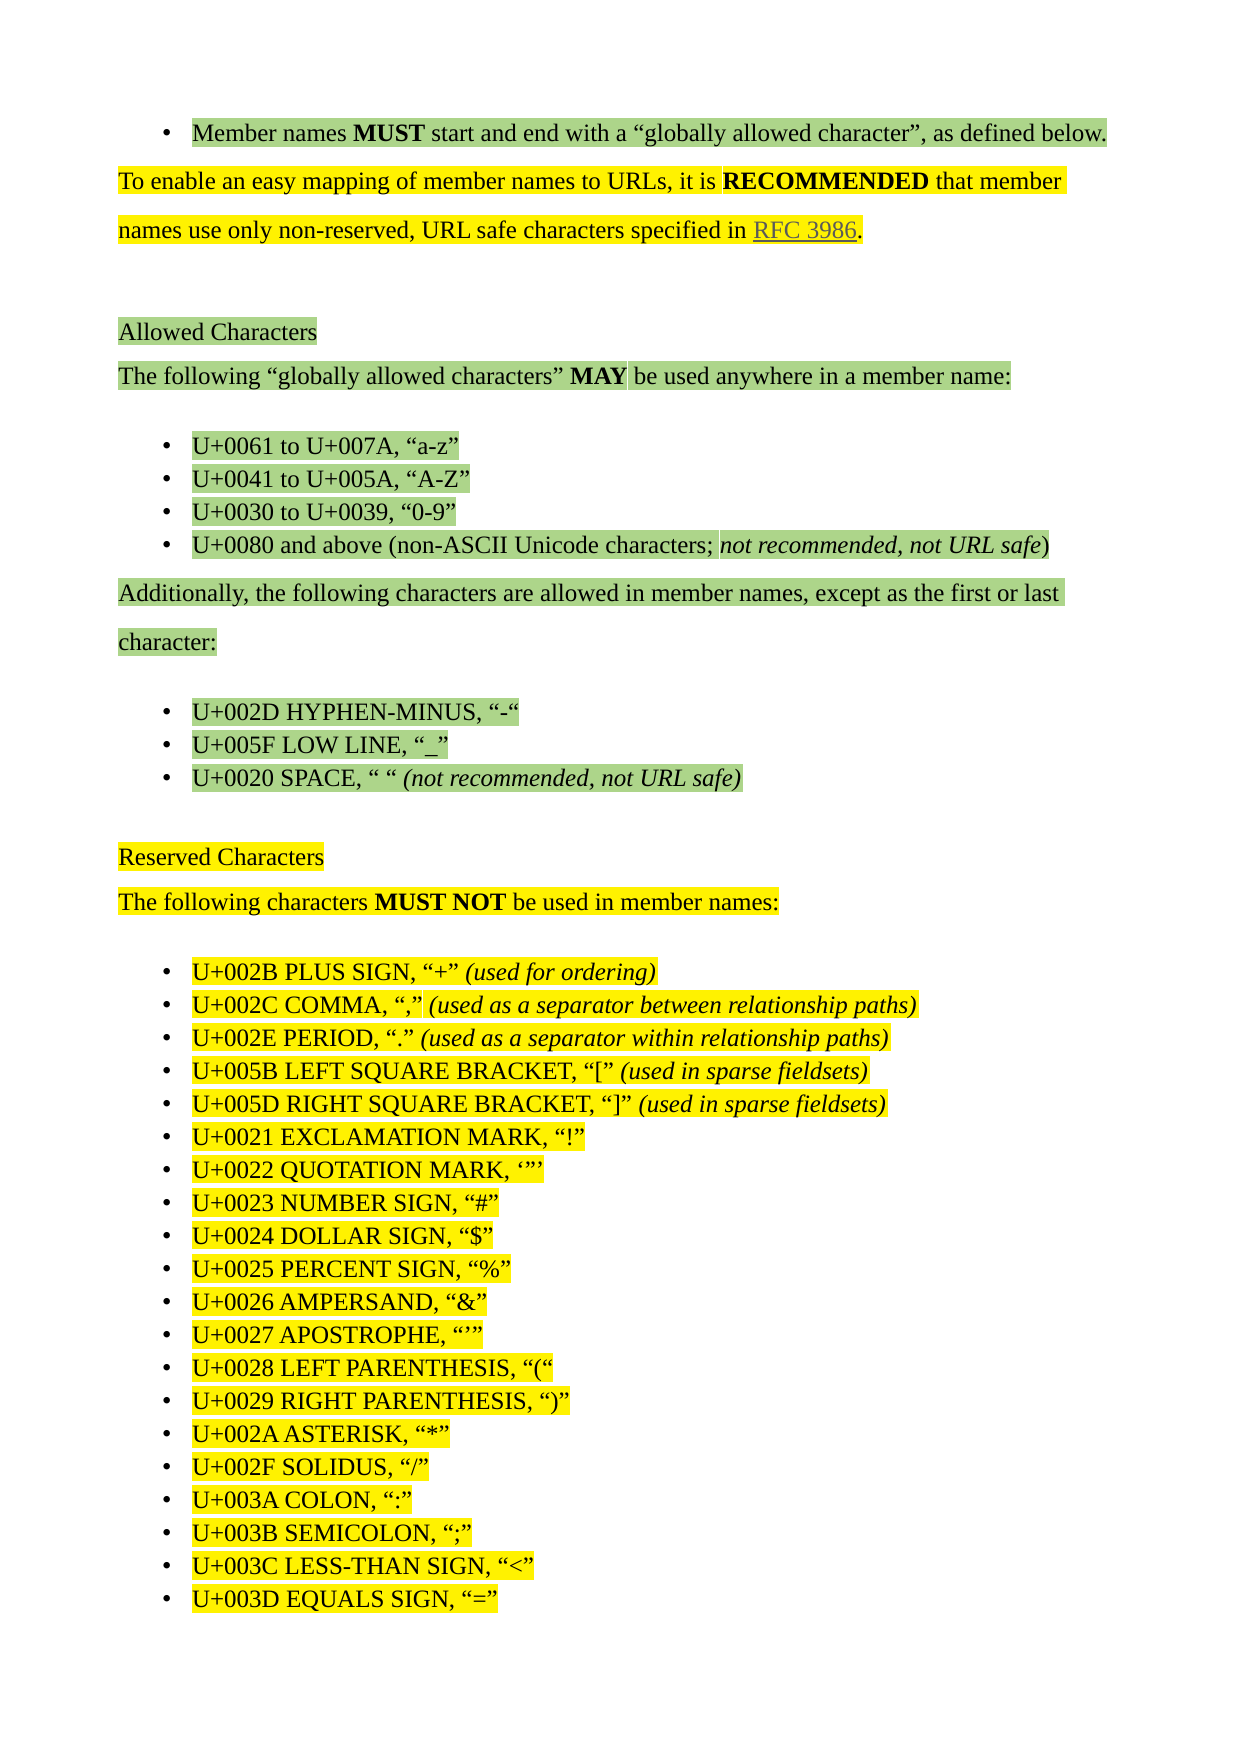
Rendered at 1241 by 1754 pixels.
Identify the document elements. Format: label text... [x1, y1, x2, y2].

list U+003B SEMICOLON, “;” [162, 1518, 1122, 1547]
list U+003A COLON, “:” [162, 1485, 1122, 1514]
list U+0026 AMPERSAND, “&” [162, 1287, 1122, 1316]
list Member names MUST start and end with a “globally allowed character”, as defined below. [162, 118, 1122, 147]
list U+0024 DOLLAR SIGN, “$” [162, 1221, 1122, 1249]
list U+0025 PERCENT SIGN, “%” [162, 1254, 1122, 1283]
text To enable an easy mapping of member names to URLs, it is RECOMMENDED that member names use only non-reserved, URL safe characters specified in RFC 3986. [118, 166, 1122, 244]
list U+0030 to U+0039, “0-9” [162, 497, 1122, 526]
list U+002D HYPHEN-MINUS, “-“ [162, 697, 1122, 726]
list U+005F LOW LINE, “_” [162, 730, 1122, 759]
list U+0080 and above (non-ASCII Unicode characters; not recommended, not URL safe) [162, 530, 1122, 559]
list U+0061 to U+007A, “a-z” [162, 431, 1122, 460]
text Additionally, the following characters are allowed in member names, except as the first or last character: [118, 578, 1122, 656]
list U+0028 LEFT PARENTHESIS, “(“ [162, 1353, 1122, 1382]
list U+0041 to U+005A, “A-Z” [162, 464, 1122, 493]
text The following “globally allowed characters” MAY be used anywhere in a member name: [118, 361, 1122, 390]
list U+0020 SPACE, “ “ (not recommended, not URL safe) [162, 763, 1122, 792]
list U+003C LESS-THAN SIGN, “<” [162, 1551, 1122, 1580]
list U+002C COMMA, “,” (used as a separator between relationship paths) [162, 990, 1122, 1018]
list U+003D EQUALS SIGN, “=” [162, 1584, 1122, 1613]
list U+0022 QUOTATION MARK, ‘”’ [162, 1155, 1122, 1183]
list U+0029 RIGHT PARENTHESIS, “)” [162, 1386, 1122, 1415]
text The following characters MUST NOT be used in member names: [118, 887, 1122, 915]
list U+005B LEFT SQUARE BRACKET, “[” (used in sparse fieldsets) [162, 1056, 1122, 1084]
list U+002E PERIOD, “.” (used as a separator within relationship paths) [162, 1023, 1122, 1051]
list U+002A ASTERISK, “*” [162, 1419, 1122, 1448]
list U+0023 NUMBER SIGN, “#” [162, 1188, 1122, 1217]
list U+002F SOLIDUS, “/” [162, 1452, 1122, 1481]
list U+0027 APOSTROPHE, “’” [162, 1320, 1122, 1349]
subtitle Allowed Characters [118, 317, 1122, 345]
list U+0021 EXCLAMATION MARK, “!” [162, 1122, 1122, 1151]
list U+005D RIGHT SQUARE BRACKET, “]” (used in sparse fieldsets) [162, 1089, 1122, 1117]
subtitle Reserved Characters [118, 842, 1122, 871]
list U+002B PLUS SIGN, “+” (used for ordering) [162, 957, 1122, 985]
